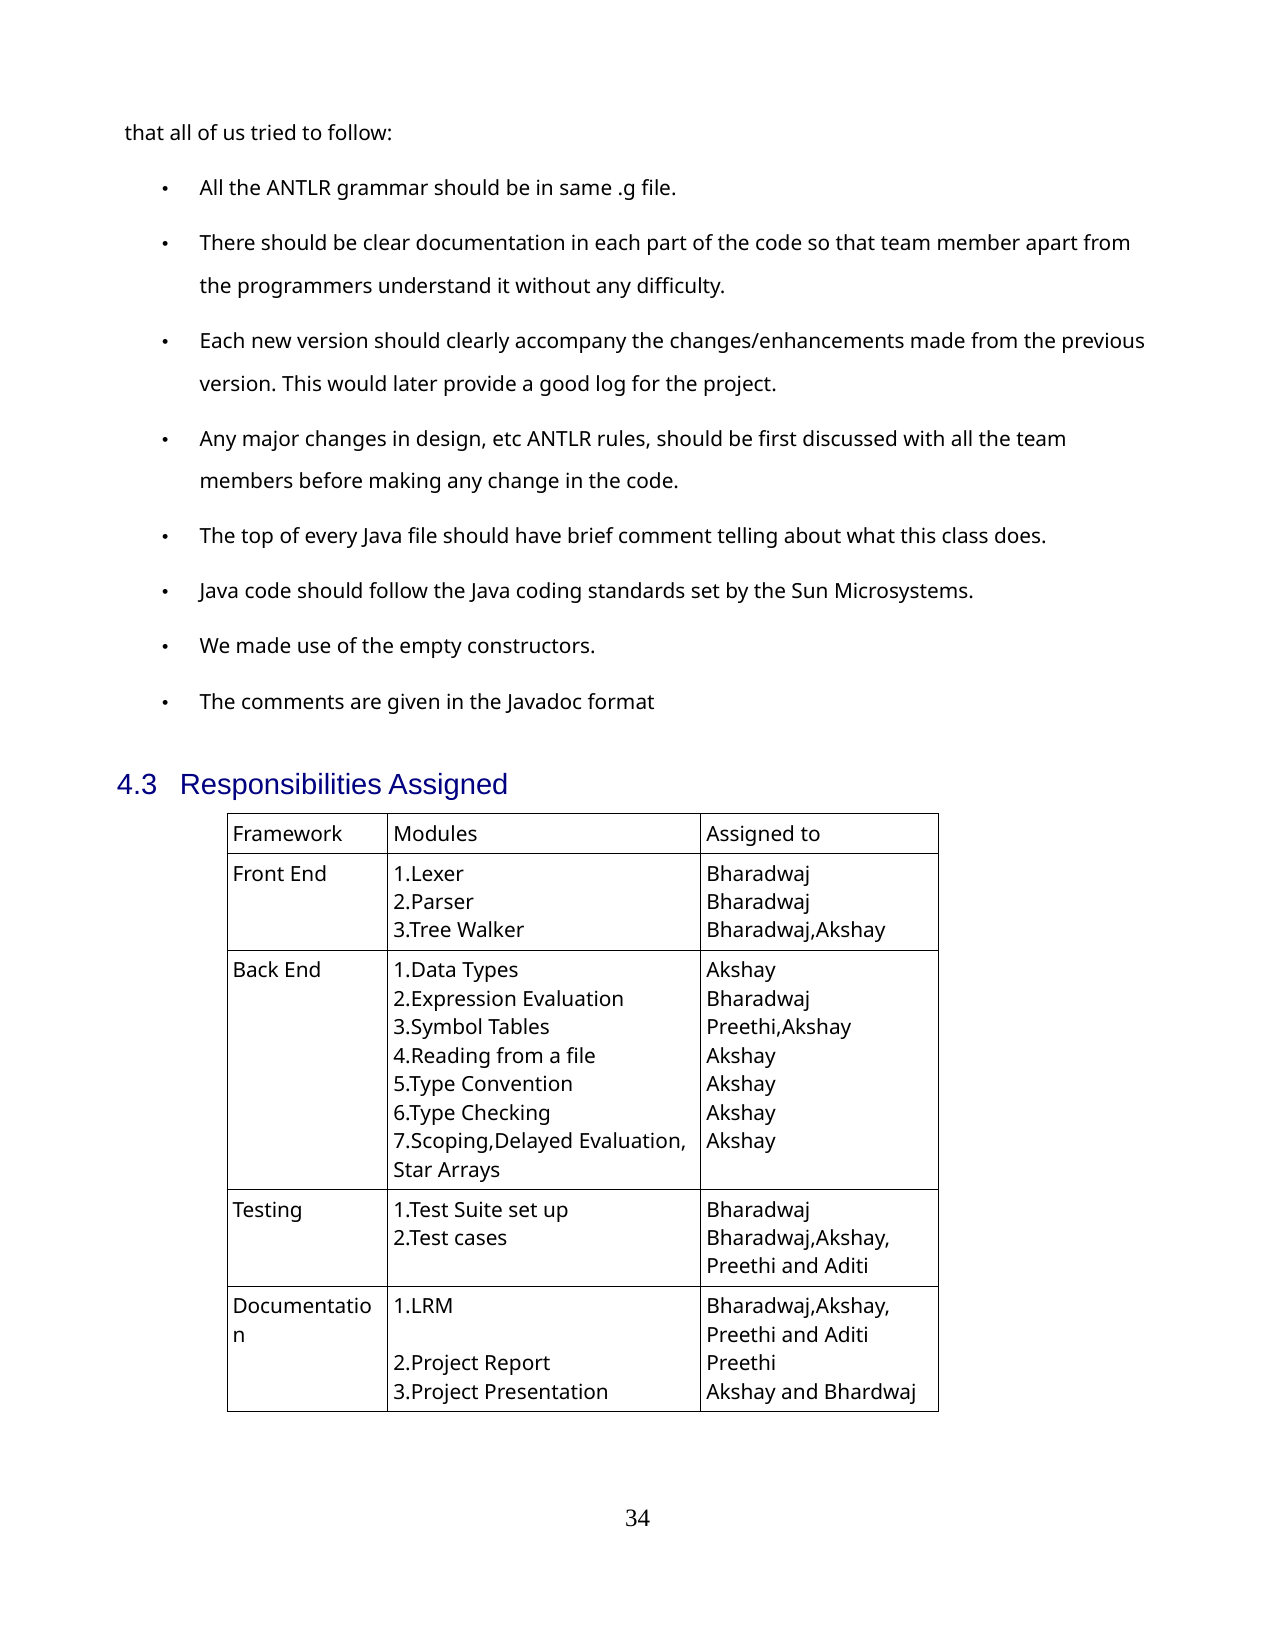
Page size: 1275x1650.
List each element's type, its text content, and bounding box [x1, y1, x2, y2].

table_cell Bharadwaj,Akshay, Preethi and Aditi Preethi Akshay and Bhardwaj [701, 1287, 938, 1411]
list Java code should follow the Java coding standards set by the Sun Microsystems. [162, 577, 1157, 605]
table_cell Front End [228, 854, 387, 950]
list We made use of the empty constructors. [162, 632, 1157, 660]
table_cell Akshay Bharadwaj Preethi,Akshay Akshay Akshay Akshay Akshay [701, 951, 938, 1189]
table_cell Back End [228, 951, 387, 1189]
table_cell 1.Data Types 2.Expression Evaluation 3.Symbol Tables 4.Reading from a file 5.Type Convention 6.Type Checking 7.Scoping,Delayed Evaluation, Star Arrays [388, 951, 700, 1189]
table_cell Bharadwaj Bharadwaj Bharadwaj,Akshay [701, 854, 938, 950]
table_cell Bharadwaj Bharadwaj,Akshay, Preethi and Aditi [701, 1190, 938, 1286]
subtitle Responsibilities Assigned [117, 767, 1157, 800]
table_header Framework [228, 814, 387, 853]
table_cell 1.LRM 2.Project Report 3.Project Presentation [388, 1287, 700, 1411]
table_cell 1.Test Suite set up 2.Test cases [388, 1190, 700, 1286]
table_cell Documentation [228, 1287, 387, 1411]
table_header Assigned to [701, 814, 938, 853]
list The comments are given in the Javadoc format [162, 687, 1157, 715]
list All the ANTLR grammar should be in same .g file. [162, 173, 1157, 202]
table_cell Testing [228, 1190, 387, 1286]
table_header Modules [388, 814, 700, 853]
text that all of us tried to follow: [124, 118, 1157, 147]
list The top of every Java file should have brief comment telling about what this class does. [162, 521, 1157, 550]
list There should be clear documentation in each part of the code so that team member apart from the programmers understand it without any difficulty. [162, 228, 1157, 299]
table_cell 1.Lexer 2.Parser 3.Tree Walker [388, 854, 700, 950]
list Each new version should clearly accompany the changes/enhancements made from the previous version. This would later provide a good log for the project. [162, 326, 1157, 397]
list Any major changes in design, etc ANTLR rules, should be first discussed with all the team members before making any change in the code. [162, 424, 1157, 495]
